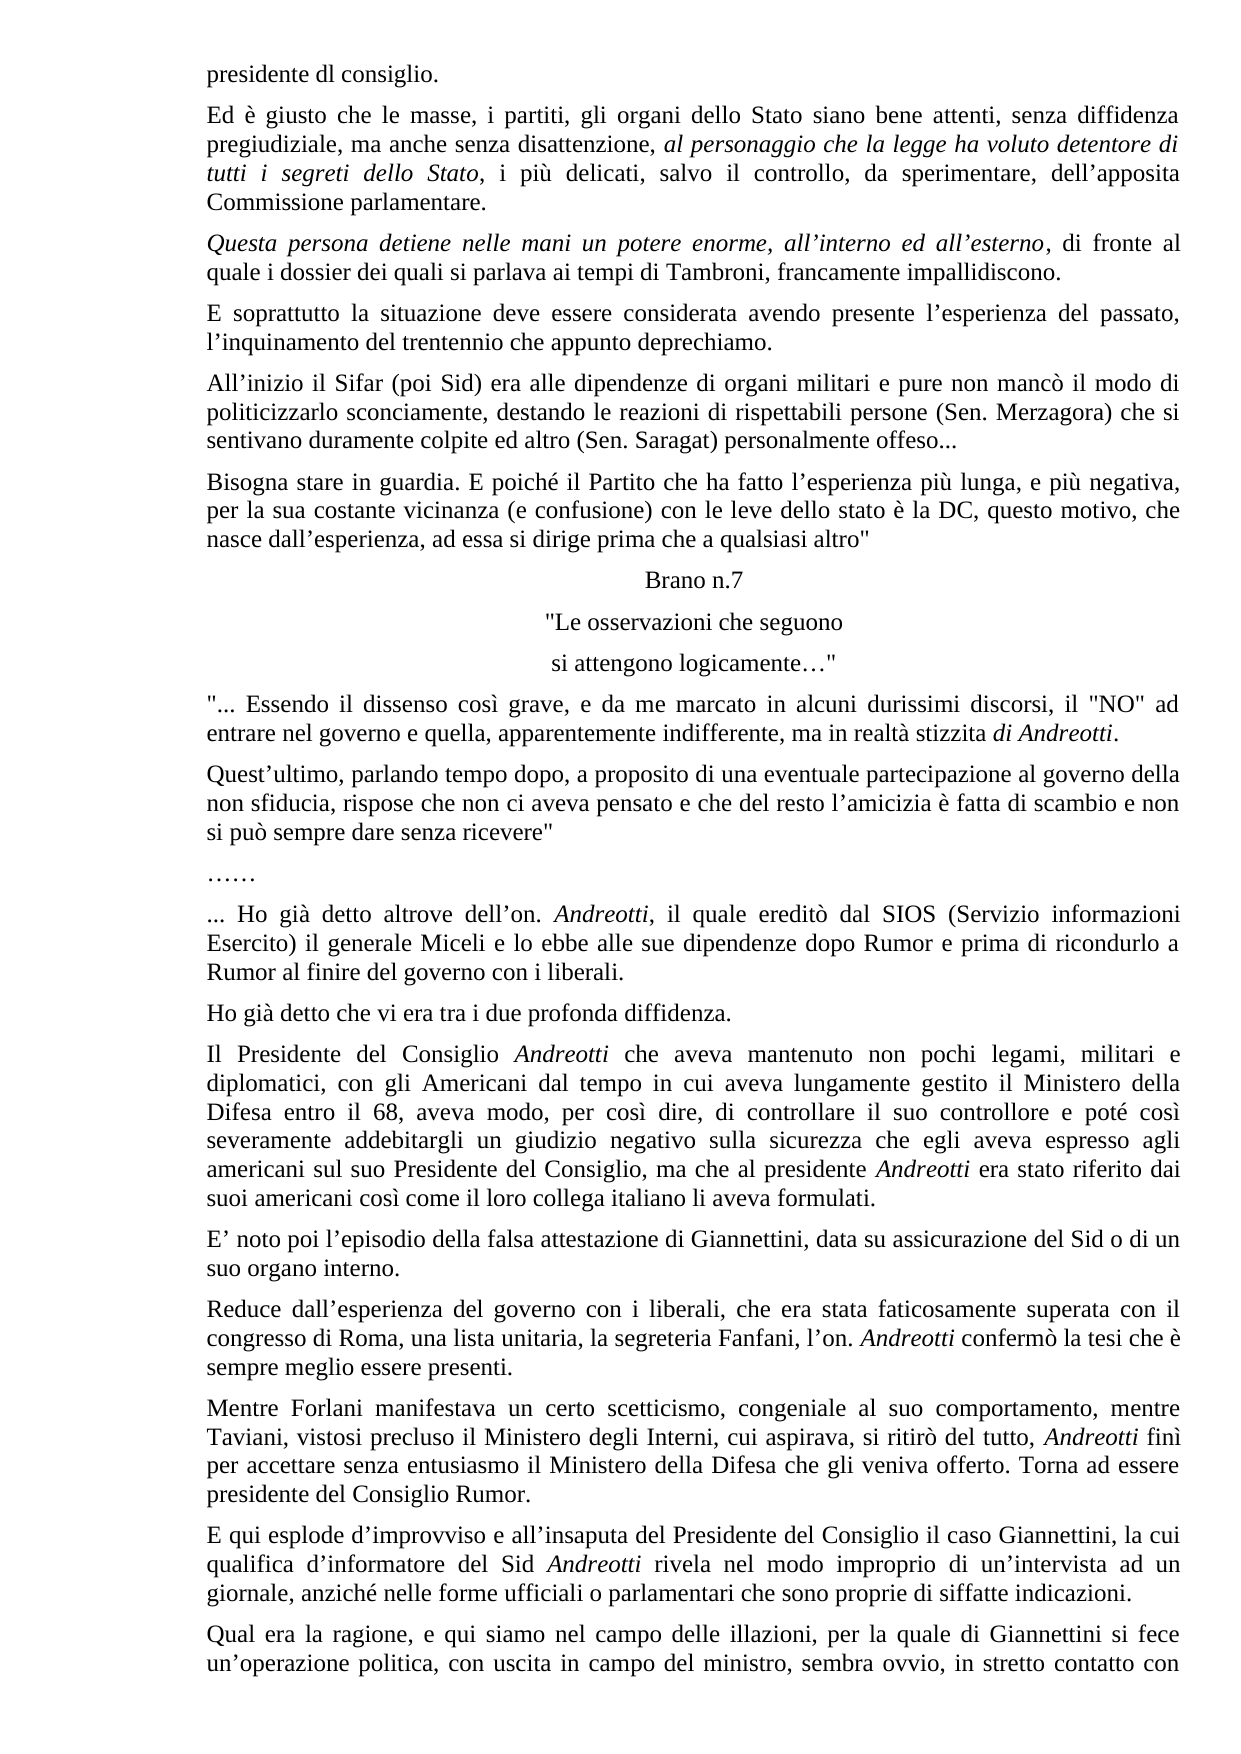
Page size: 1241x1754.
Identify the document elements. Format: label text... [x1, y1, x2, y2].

text si attengono logicamente…" [206, 648, 1181, 677]
text presidente dl consiglio. [206, 59, 1181, 88]
text Mentre Forlani manifestava un certo scetticismo, congeniale al suo comportamento, mentre Taviani, vistosi precluso il Ministero degli Interni, cui aspirava, si ritirò del tutto, Andreotti finì per accettare senza entusiasmo il Ministero della Difesa che gli veniva offerto. Torna ad essere presidente del Consiglio Rumor. [206, 1393, 1181, 1508]
text "... Essendo il dissenso così grave, e da me marcato in alcuni durissimi discorsi, il "NO" ad entrare nel governo e quella, apparentemente indifferente, ma in realtà stizzita di Andreotti. [206, 689, 1181, 747]
text E soprattutto la situazione deve essere considerata avendo presente l’esperienza del passato, l’inquinamento del trentennio che appunto deprechiamo. [206, 298, 1181, 355]
text E’ noto poi l’episodio della falsa attestazione di Giannettini, data su assicurazione del Sid o di un suo organo interno. [206, 1224, 1181, 1282]
text Il Presidente del Consiglio Andreotti che aveva mantenuto non pochi legami, militari e diplomatici, con gli Americani dal tempo in cui aveva lungamente gestito il Ministero della Difesa entro il 68, aveva modo, per così dire, di controllare il suo controllore e poté così severamente addebitargli un giudizio negativo sulla sicurezza che egli aveva espresso agli americani sul suo Presidente del Consiglio, ma che al presidente Andreotti era stato riferito dai suoi americani così come il loro collega italiano li aveva formulati. [206, 1039, 1181, 1212]
text Quest’ultimo, parlando tempo dopo, a proposito di una eventuale partecipazione al governo della non sfiducia, rispose che non ci aveva pensato e che del resto l’amicizia è fatta di scambio e non si può sempre dare senza ricevere" [206, 759, 1181, 845]
text Ho già detto che vi era tra i due profonda diffidenza. [206, 998, 1181, 1027]
text ... Ho già detto altrove dell’on. Andreotti, il quale ereditò dal SIOS (Servizio informazioni Esercito) il generale Miceli e lo ebbe alle sue dipendenze dopo Rumor e prima di ricondurlo a Rumor al finire del governo con i liberali. [206, 899, 1181, 985]
text E qui esplode d’improvviso e all’insaputa del Presidente del Consiglio il caso Giannettini, la cui qualifica d’informatore del Sid Andreotti rivela nel modo improprio di un’intervista ad un giornale, anziché nelle forme ufficiali o parlamentari che sono proprie di siffatte indicazioni. [206, 1520, 1181, 1607]
text Ed è giusto che le masse, i partiti, gli organi dello Stato siano bene attenti, senza diffidenza pregiudiziale, ma anche senza disattenzione, al personaggio che la legge ha voluto detentore di tutti i segreti dello Stato, i più delicati, salvo il controllo, da sperimentare, dell’apposita Commissione parlamentare. [206, 100, 1181, 215]
text Questa persona detiene nelle mani un potere enorme, all’interno ed all’esterno, di fronte al quale i dossier dei quali si parlava ai tempi di Tambroni, francamente impallidiscono. [206, 228, 1181, 285]
text Reduce dall’esperienza del governo con i liberali, che era stata faticosamente superata con il congresso di Roma, una lista unitaria, la segreteria Fanfani, l’on. Andreotti confermò la tesi che è sempre meglio essere presenti. [206, 1294, 1181, 1380]
text Bisogna stare in guardia. E poiché il Partito che ha fatto l’esperienza più lunga, e più negativa, per la sua costante vicinanza (e confusione) con le leve dello stato è la DC, questo motivo, che nasce dall’esperienza, ad essa si dirige prima che a qualsiasi altro" [206, 467, 1181, 553]
text "Le osservazioni che seguono [206, 607, 1181, 635]
text Qual era la ragione, e qui siamo nel campo delle illazioni, per la quale di Giannettini si fece un’operazione politica, con uscita in campo del ministro, sembra ovvio, in stretto contatto con [206, 1619, 1181, 1677]
text All’inizio il Sifar (poi Sid) era alle dipendenze di organi militari e pure non mancò il modo di politicizzarlo sconciamente, destando le reazioni di rispettabili persone (Sen. Merzagora) che si sentivano duramente colpite ed altro (Sen. Saragat) personalmente offeso... [206, 368, 1181, 454]
text …… [206, 858, 1181, 887]
text Brano n.7 [206, 565, 1181, 594]
